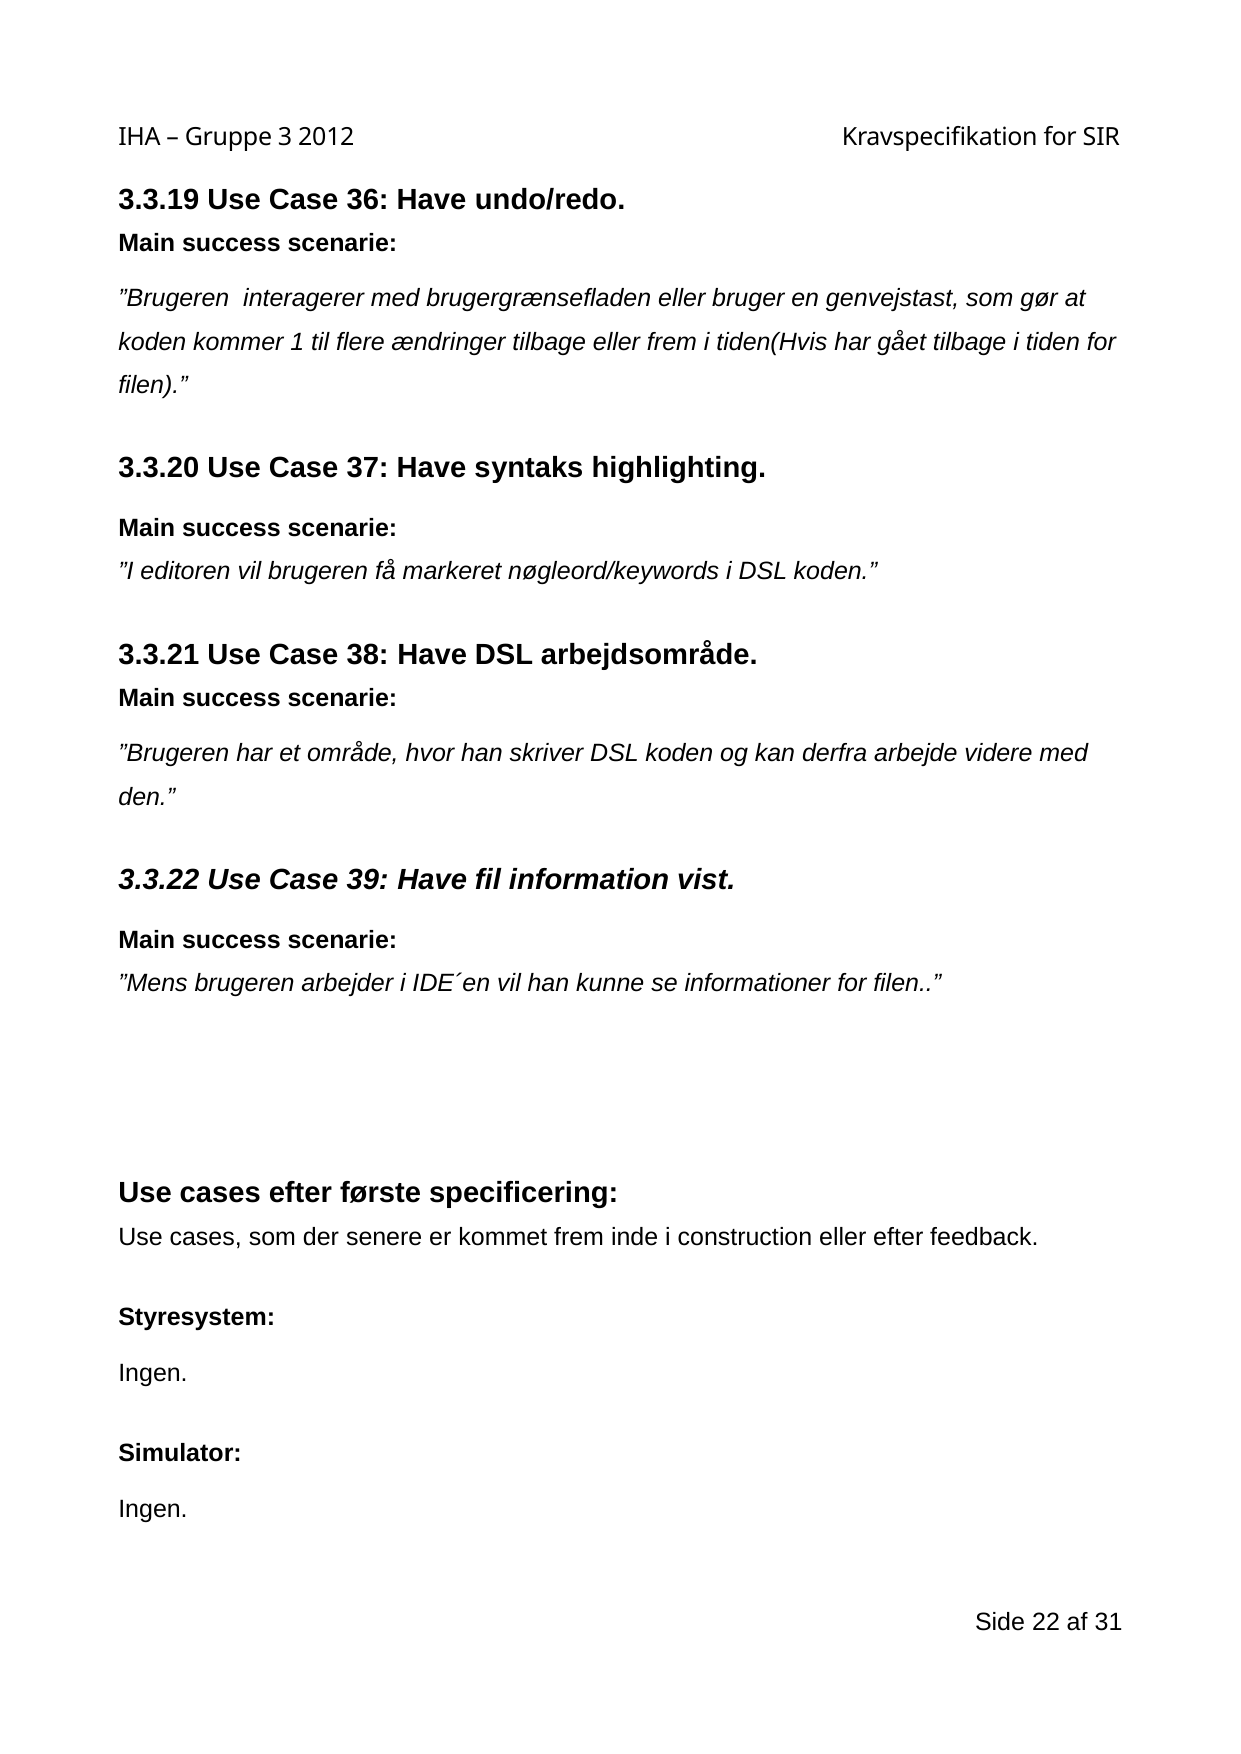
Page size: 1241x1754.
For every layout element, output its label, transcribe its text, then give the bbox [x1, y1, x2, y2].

subtitle 3.3.21 Use Case 38: Have DSL arbejdsområde. [118, 637, 1122, 670]
text Use cases, som der senere er kommet frem inde i construction eller efter feedback. [118, 1221, 1122, 1250]
subtitle Use cases efter første specificering: [118, 1175, 1122, 1209]
text Main success scenarie: [118, 228, 1122, 256]
text Main success scenarie: [118, 683, 1122, 712]
text Main success scenarie: [118, 513, 1122, 542]
subtitle Styresystem: [118, 1302, 1122, 1331]
text ”Brugeren har et område, hvor han skriver DSL koden og kan derfra arbejde videre med den.” [118, 738, 1122, 810]
text ”Brugeren interagerer med brugergrænsefladen eller bruger en genvejstast, som gør at koden kommer 1 til flere ændringer tilbage eller frem i tiden(Hvis har gået tilbage i tiden for filen).” [118, 283, 1122, 398]
text ”I editoren vil brugeren få markeret nøgleord/keywords i DSL koden.” [118, 556, 1122, 585]
subtitle 3.3.22 Use Case 39: Have fil information vist. [118, 862, 1122, 896]
subtitle 3.3.20 Use Case 37: Have syntaks highlighting. [118, 450, 1122, 484]
subtitle Simulator: [118, 1438, 1122, 1467]
text ”Mens brugeren arbejder i IDE´en vil han kunne se informationer for filen..” [118, 968, 1122, 997]
subtitle 3.3.19 Use Case 36: Have undo/redo. [118, 182, 1122, 215]
text Ingen. [118, 1358, 1122, 1386]
text Main success scenarie: [118, 925, 1122, 954]
text Ingen. [118, 1494, 1122, 1523]
